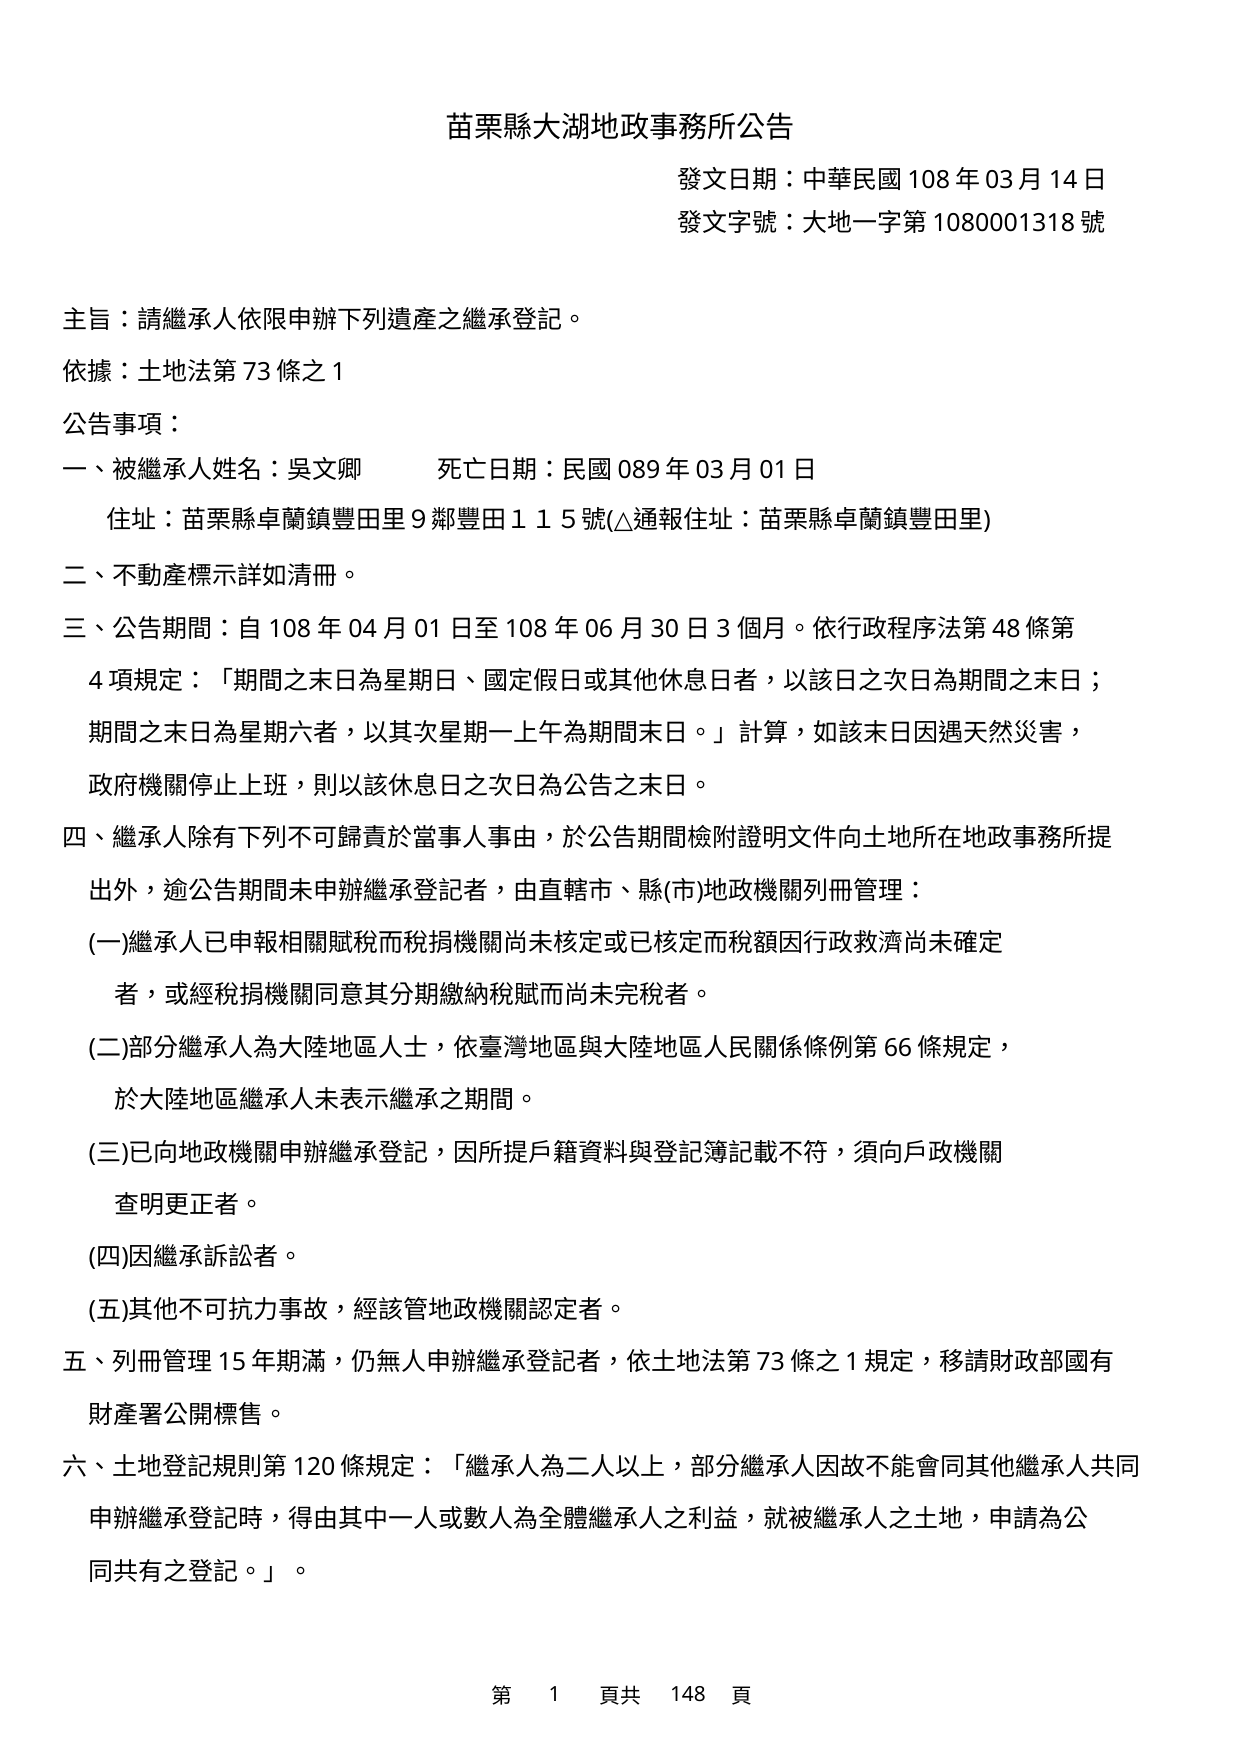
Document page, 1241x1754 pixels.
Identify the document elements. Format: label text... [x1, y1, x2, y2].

text 頁共 [585, 1679, 654, 1709]
text 發文日期：中華民國108年03月14日 [677, 160, 1177, 196]
text 苗栗縣大湖地政事務所公告 [62, 103, 1177, 146]
text 二、不動產標示詳如清冊。 三、公告期間：自 108 年 04 月 01 日至 108 年 06 月 30 日 3 個月。依行政程序法第48條第 4項規定：「期間之末日為星期日、國定假日或其他休息日者，以該日之次日為期間之末日； 期間之末日為星期六者，以其次星期一上午為期間末日。」計算，如該末日因遇天然災害， 政府機關停止上班，則以該休息日之次日為公告之末日。 四、繼承人除有下列不可歸責於當事人事由，於公告期間檢附證明文件向土地所在地政事務所提 出外，逾公告期間未申辦繼承登記者，由直轄市、縣(市)地政機關列冊管理： (一)繼承人已申報相關賦稅而稅捐機關尚未核定或已核定而稅額因行政救濟尚未確定 者，或經稅捐機關同意其分期繳納稅賦而尚未完稅者。 (二)部分繼承人為大陸地區人士，依臺灣地區與大陸地區人民關係條例第66條規定， 於大陸地區繼承人未表示繼承之期間。 (三)已向地政機關申辦繼承登記，因所提戶籍資料與登記簿記載不符，須向戶政機關 查明更正者。 (四)因繼承訴訟者。 (五)其他不可抗力事故，經該管地政機關認定者。 五、列冊管理15年期滿，仍無人申辦繼承登記者，依土地法第73條之1規定，移請財政部國有 財產署公開標售。 六、土地登記規則第120條規定：「繼承人為二人以上，部分繼承人因故不能會同其他繼承人共同 申辦繼承登記時，得由其中一人或數人為全體繼承人之利益，就被繼承人之土地，申請為公 同共有之登記。」。 [62, 539, 1177, 1587]
text 主旨：請繼承人依限申辦下列遺產之繼承登記。 依據：土地法第73條之1 公告事項： [62, 283, 1177, 441]
text 頁 [721, 1679, 762, 1709]
text 148 [654, 1679, 721, 1708]
text 一、被繼承人姓名：吳文卿 死亡日期：民國089年03月01日 [62, 450, 1177, 486]
text 發文字號：大地一字第1080001318號 [677, 202, 1177, 238]
text 住址：苗栗縣卓蘭鎮豐田里９鄰豐田１１５號(△通報住址：苗栗縣卓蘭鎮豐田里) [106, 500, 1177, 539]
text 1 [523, 1679, 585, 1708]
text 第 [481, 1679, 523, 1709]
